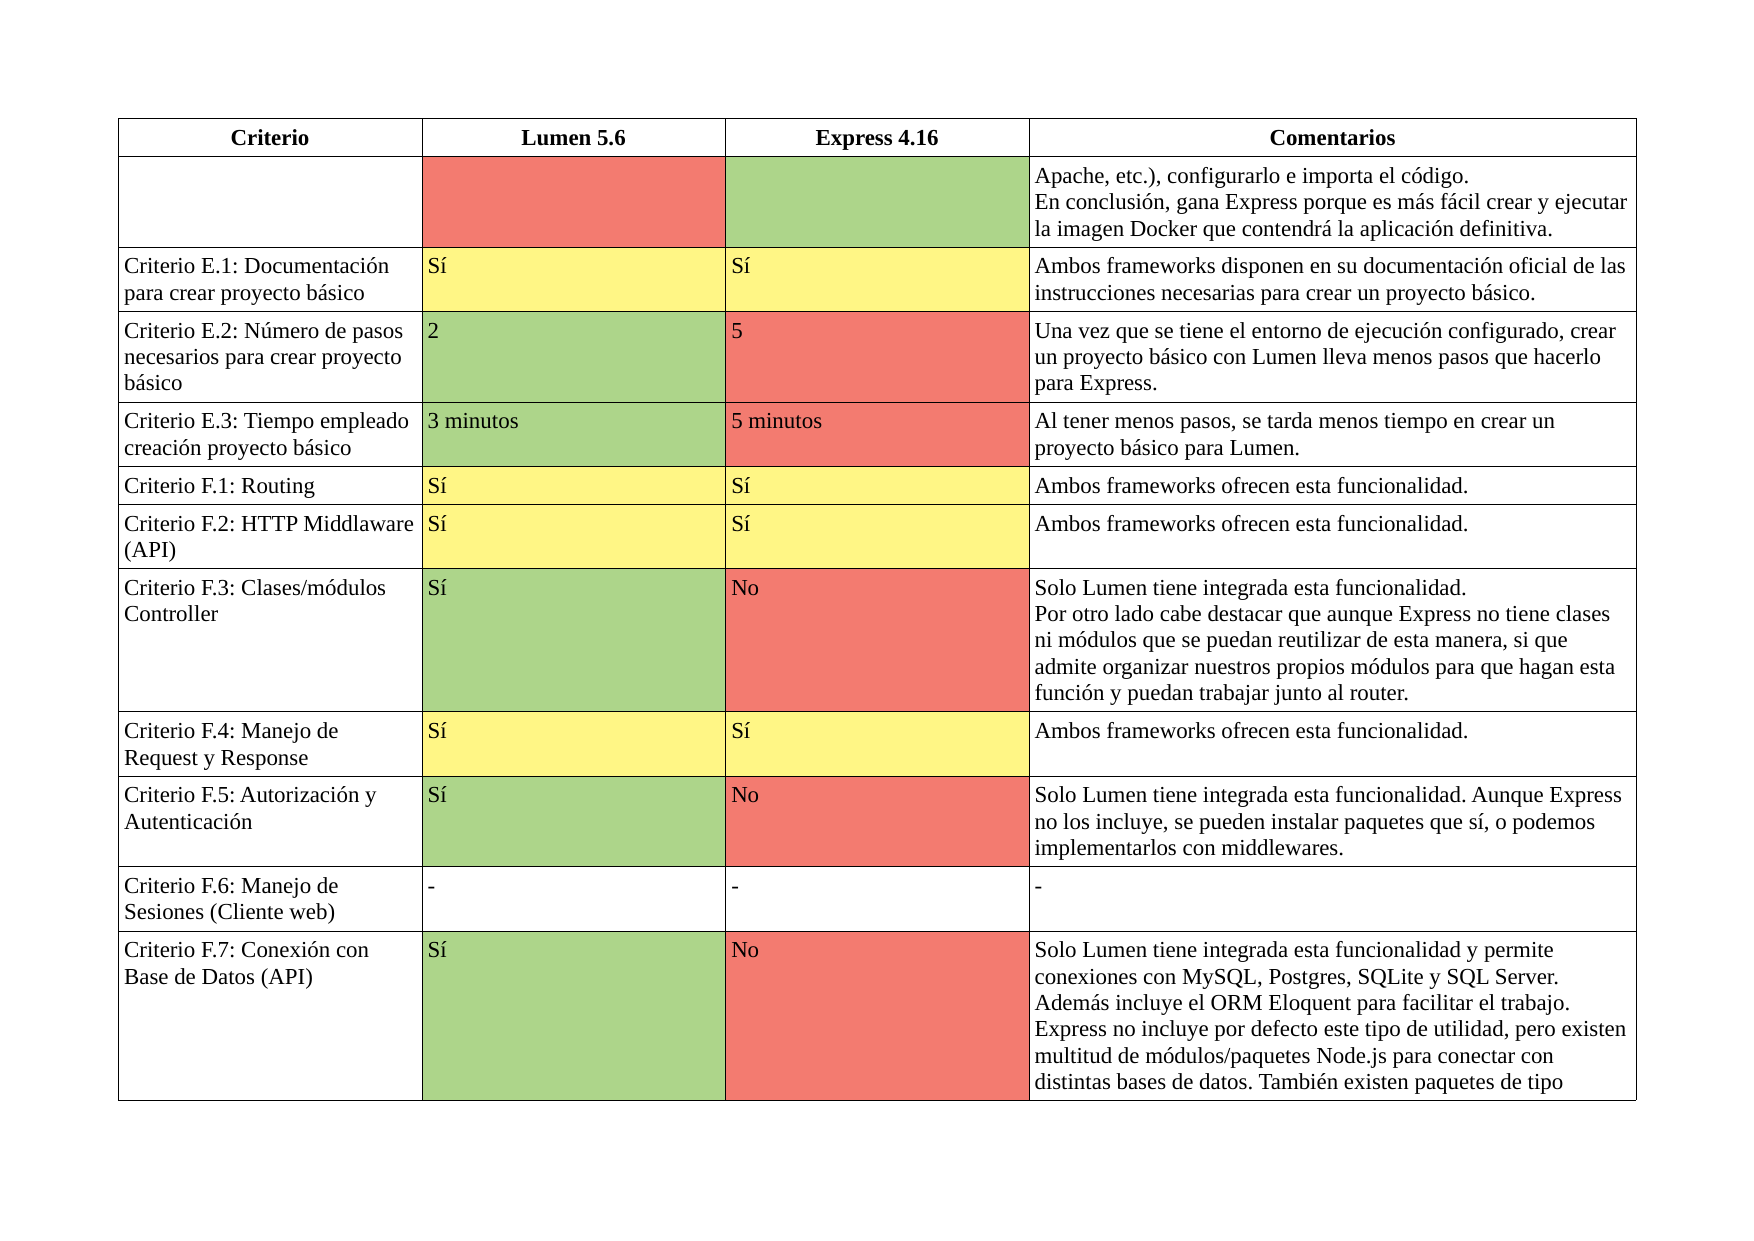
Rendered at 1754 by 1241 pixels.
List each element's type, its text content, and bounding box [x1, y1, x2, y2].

table_cell - [423, 867, 725, 931]
table_cell Criterio F.3: Clases/módulos Controller [119, 569, 422, 711]
table_cell Sí [423, 467, 725, 504]
table_cell Sí [423, 569, 725, 711]
table_cell [423, 157, 725, 247]
table_cell Ambos frameworks ofrecen esta funcionalidad. [1030, 467, 1636, 504]
table_cell Sí [423, 777, 725, 866]
table_cell - [726, 867, 1029, 931]
table_cell Ambos frameworks ofrecen esta funcionalidad. [1030, 712, 1636, 776]
table_cell No [726, 569, 1029, 711]
table_cell Solo Lumen tiene integrada esta funcionalidad y permite conexiones con MySQL, Postgres, SQLite y SQL Server. Además incluye el ORM Eloquent para facilitar el trabajo. Express no incluye por defecto este tipo de utilidad, pero existen multitud de módulos/paquetes Node.js para conectar con distintas bases de datos. También existen paquetes de tipo [1030, 932, 1636, 1100]
table_cell Criterio E.2: Número de pasos necesarios para crear proyecto básico [119, 312, 422, 402]
table_cell Sí [423, 248, 725, 311]
table_cell Sí [726, 467, 1029, 504]
table_cell Sí [423, 712, 725, 776]
table_cell Criterio F.1: Routing [119, 467, 422, 504]
table_cell No [726, 932, 1029, 1100]
table_cell Apache, etc.), configurarlo e importa el código. En conclusión, gana Express porque es más fácil crear y ejecutar la imagen Docker que contendrá la aplicación definitiva. [1030, 157, 1636, 247]
table_cell Sí [423, 932, 725, 1100]
table_header Express 4.16 [726, 119, 1029, 156]
table_cell Criterio F.5: Autorización y Autenticación [119, 777, 422, 866]
table_header Comentarios [1030, 119, 1636, 156]
table_cell Criterio E.3: Tiempo empleado creación proyecto básico [119, 403, 422, 466]
table_cell Criterio F.7: Conexión con Base de Datos (API) [119, 932, 422, 1100]
table_cell [726, 157, 1029, 247]
table_cell Sí [726, 505, 1029, 568]
table_cell 2 [423, 312, 725, 402]
table_header Lumen 5.6 [423, 119, 725, 156]
table_cell No [726, 777, 1029, 866]
table_cell 3 minutos [423, 403, 725, 466]
table_cell Sí [423, 505, 725, 568]
table_cell 5 minutos [726, 403, 1029, 466]
table_cell Una vez que se tiene el entorno de ejecución configurado, crear un proyecto básico con Lumen lleva menos pasos que hacerlo para Express. [1030, 312, 1636, 402]
table_cell Criterio F.4: Manejo de Request y Response [119, 712, 422, 776]
table_cell Solo Lumen tiene integrada esta funcionalidad. Por otro lado cabe destacar que aunque Express no tiene clases ni módulos que se puedan reutilizar de esta manera, si que admite organizar nuestros propios módulos para que hagan esta función y puedan trabajar junto al router. [1030, 569, 1636, 711]
table_cell Sí [726, 712, 1029, 776]
table_cell Criterio E.1: Documentación para crear proyecto básico [119, 248, 422, 311]
table_cell [119, 157, 422, 247]
table_cell - [1030, 867, 1636, 931]
table_cell Criterio F.6: Manejo de Sesiones (Cliente web) [119, 867, 422, 931]
table_cell Criterio F.2: HTTP Middlaware (API) [119, 505, 422, 568]
table_cell Solo Lumen tiene integrada esta funcionalidad. Aunque Express no los incluye, se pueden instalar paquetes que sí, o podemos implementarlos con middlewares. [1030, 777, 1636, 866]
table_cell Sí [726, 248, 1029, 311]
table_cell Al tener menos pasos, se tarda menos tiempo en crear un proyecto básico para Lumen. [1030, 403, 1636, 466]
table_cell Ambos frameworks ofrecen esta funcionalidad. [1030, 505, 1636, 568]
table_cell 5 [726, 312, 1029, 402]
table_header Criterio [119, 119, 422, 156]
table_cell Ambos frameworks disponen en su documentación oficial de las instrucciones necesarias para crear un proyecto básico. [1030, 248, 1636, 311]
